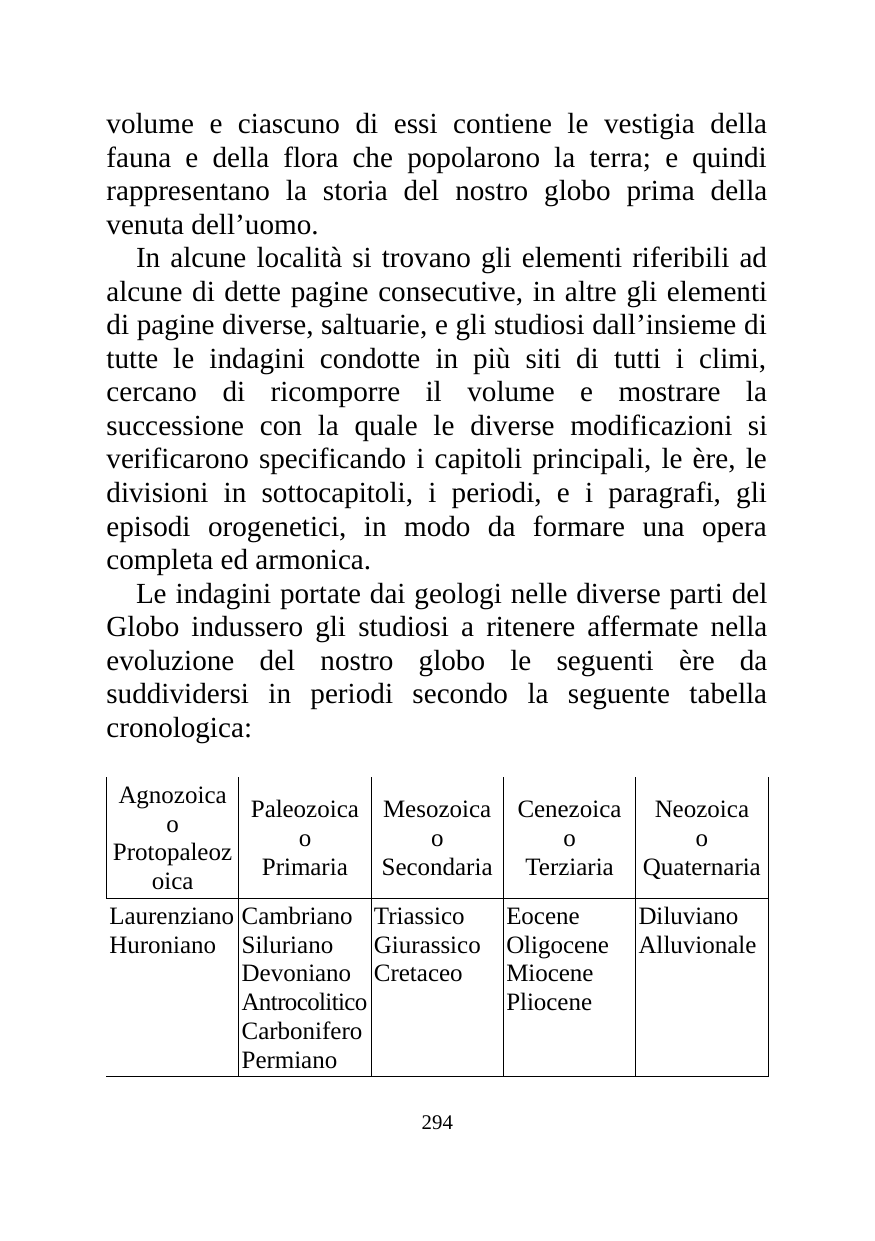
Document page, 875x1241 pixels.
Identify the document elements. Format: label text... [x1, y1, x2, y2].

text volume e ciascuno di essi contiene le vestigia della fauna e della flora che popolarono la terra; e quindi rappresentano la storia del nostro globo prima della venuta dell’uomo. [106, 106, 768, 240]
text In alcune località si trovano gli elementi riferibili ad alcune di dette pagine consecutive, in altre gli elementi di pagine diverse, saltuarie, e gli studiosi dall’insieme di tutte le indagini condotte in più siti di tutti i climi, cercano di ricomporre il volume e mostrare la successione con la quale le diverse modificazioni si verificarono specificando i capitoli principali, le ère, le divisioni in sottocapitoli, i periodi, e i paragrafi, gli episodi orogenetici, in modo da formare una opera completa ed armonica. [106, 240, 768, 576]
table_cell Cambriano Siluriano Devoniano Antrocolitico Carbonifero Permiano [239, 899, 371, 1076]
text Le indagini portate dai geologi nelle diverse parti del Globo indussero gli studiosi a ritenere affermate nella evoluzione del nostro globo le seguenti ère da suddividersi in periodi secondo la seguente tabella cronologica: [106, 576, 768, 743]
table_cell Triassico Giurassico Cretaceo [372, 899, 503, 1076]
table_cell Eocene Oligocene Miocene Pliocene [504, 899, 635, 1076]
table_header Mesozoica o Secondaria [372, 777, 503, 898]
table_cell Diluviano Alluvionale [636, 899, 768, 1076]
table_header Agnozoica o Protopaleozoica [107, 777, 238, 898]
table_header Neozoica o Quaternaria [636, 777, 768, 898]
table_header Paleozoica o Primaria [239, 777, 371, 898]
table_header Cenezoica o Terziaria [504, 777, 635, 898]
table_cell Laurenziano Huroniano [106, 899, 238, 1076]
